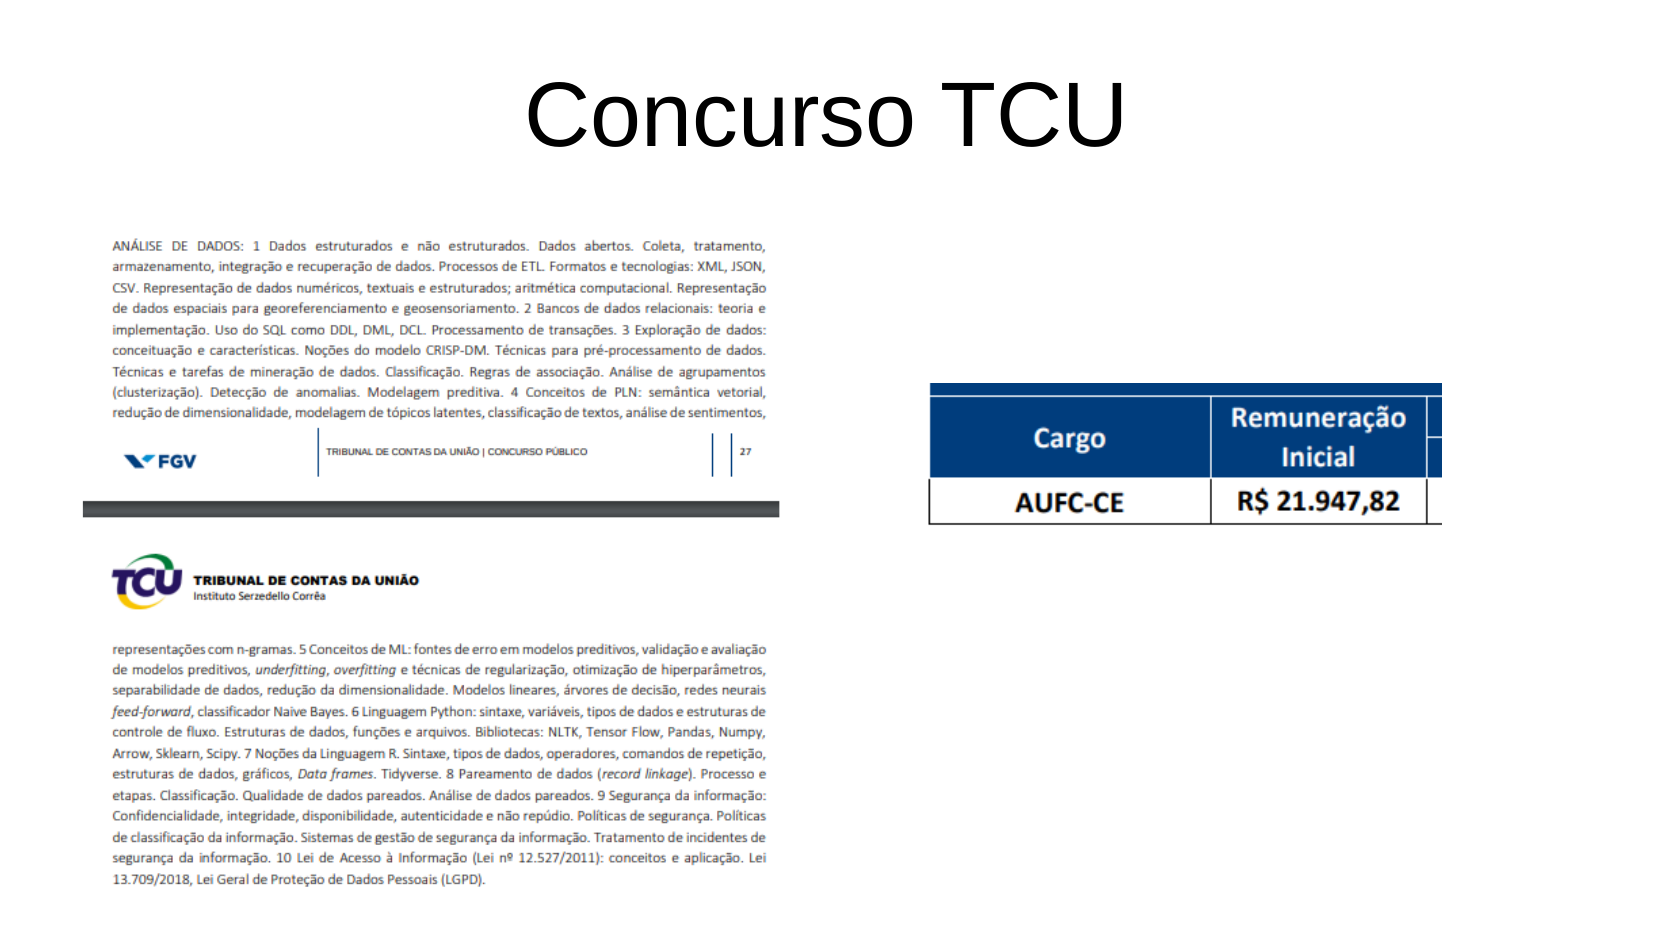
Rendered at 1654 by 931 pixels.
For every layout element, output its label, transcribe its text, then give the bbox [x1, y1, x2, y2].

picture [82, 224, 780, 892]
picture [885, 383, 1442, 544]
title Concurso TCU [82, 12, 1571, 218]
